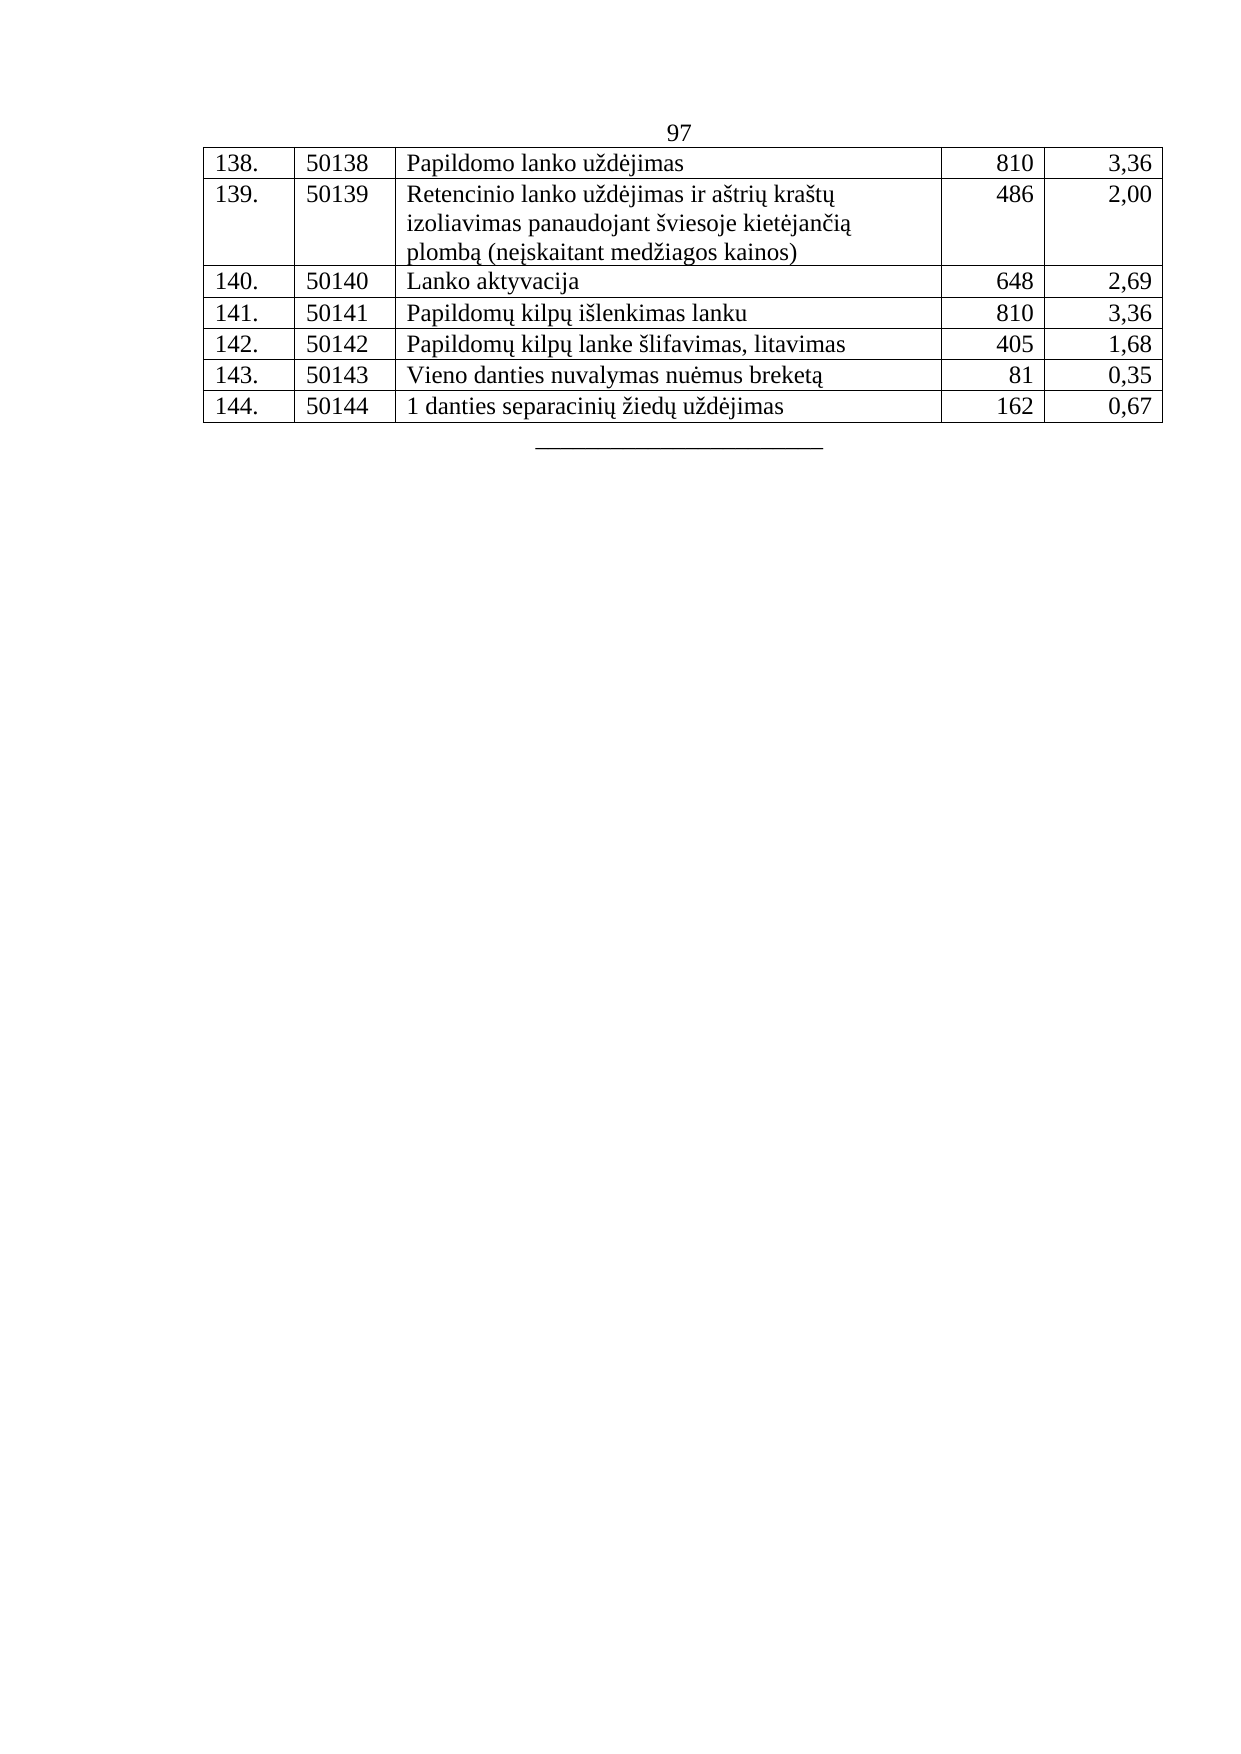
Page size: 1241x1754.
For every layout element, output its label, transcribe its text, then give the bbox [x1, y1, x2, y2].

table_cell 141. [204, 298, 294, 328]
table_cell [1163, 359, 1240, 390]
table_cell 0,67 [1045, 391, 1162, 422]
table_cell 2,00 [1045, 179, 1162, 265]
table_cell 142. [204, 329, 294, 359]
table_cell 50143 [295, 360, 395, 390]
table_cell 81 [942, 360, 1044, 390]
table_cell [1163, 147, 1240, 178]
table_cell 810 [942, 148, 1044, 178]
table_cell 486 [942, 179, 1044, 265]
text _______________________ [177, 423, 1181, 451]
table_cell 2,69 [1045, 266, 1162, 297]
table_cell Vieno danties nuvalymas nuėmus breketą [396, 360, 941, 390]
table_cell [1163, 328, 1240, 359]
table_cell [1163, 265, 1240, 297]
table_cell 810 [942, 298, 1044, 328]
table_cell 140. [204, 266, 294, 297]
table_cell 138. [204, 148, 294, 178]
table_cell Papildomo lanko uždėjimas [396, 148, 941, 178]
table_cell 50144 [295, 391, 395, 422]
table_cell Lanko aktyvacija [396, 266, 941, 297]
table_cell 50140 [295, 266, 395, 297]
table_cell 139. [204, 179, 294, 265]
table_cell [1163, 178, 1240, 265]
table_cell 3,36 [1045, 298, 1162, 328]
table_cell 143. [204, 360, 294, 390]
table_cell 405 [942, 329, 1044, 359]
table_cell 1 danties separacinių žiedų uždėjimas [396, 391, 941, 422]
table_cell Papildomų kilpų išlenkimas lanku [396, 298, 941, 328]
table_cell Retencinio lanko uždėjimas ir aštrių kraštų izoliavimas panaudojant šviesoje kietėjančią plombą (neįskaitant medžiagos kainos) [396, 179, 941, 265]
table_cell 648 [942, 266, 1044, 297]
table_cell 1,68 [1045, 329, 1162, 359]
table_cell [1163, 390, 1240, 422]
table_cell [1163, 297, 1240, 328]
table_cell 50141 [295, 298, 395, 328]
table_cell 162 [942, 391, 1044, 422]
table_cell 0,35 [1045, 360, 1162, 390]
table_cell 144. [204, 391, 294, 422]
table_cell Papildomų kilpų lanke šlifavimas, litavimas [396, 329, 941, 359]
table_cell 3,36 [1045, 148, 1162, 178]
table_cell 50142 [295, 329, 395, 359]
table_cell 50138 [295, 148, 395, 178]
table_cell 50139 [295, 179, 395, 265]
